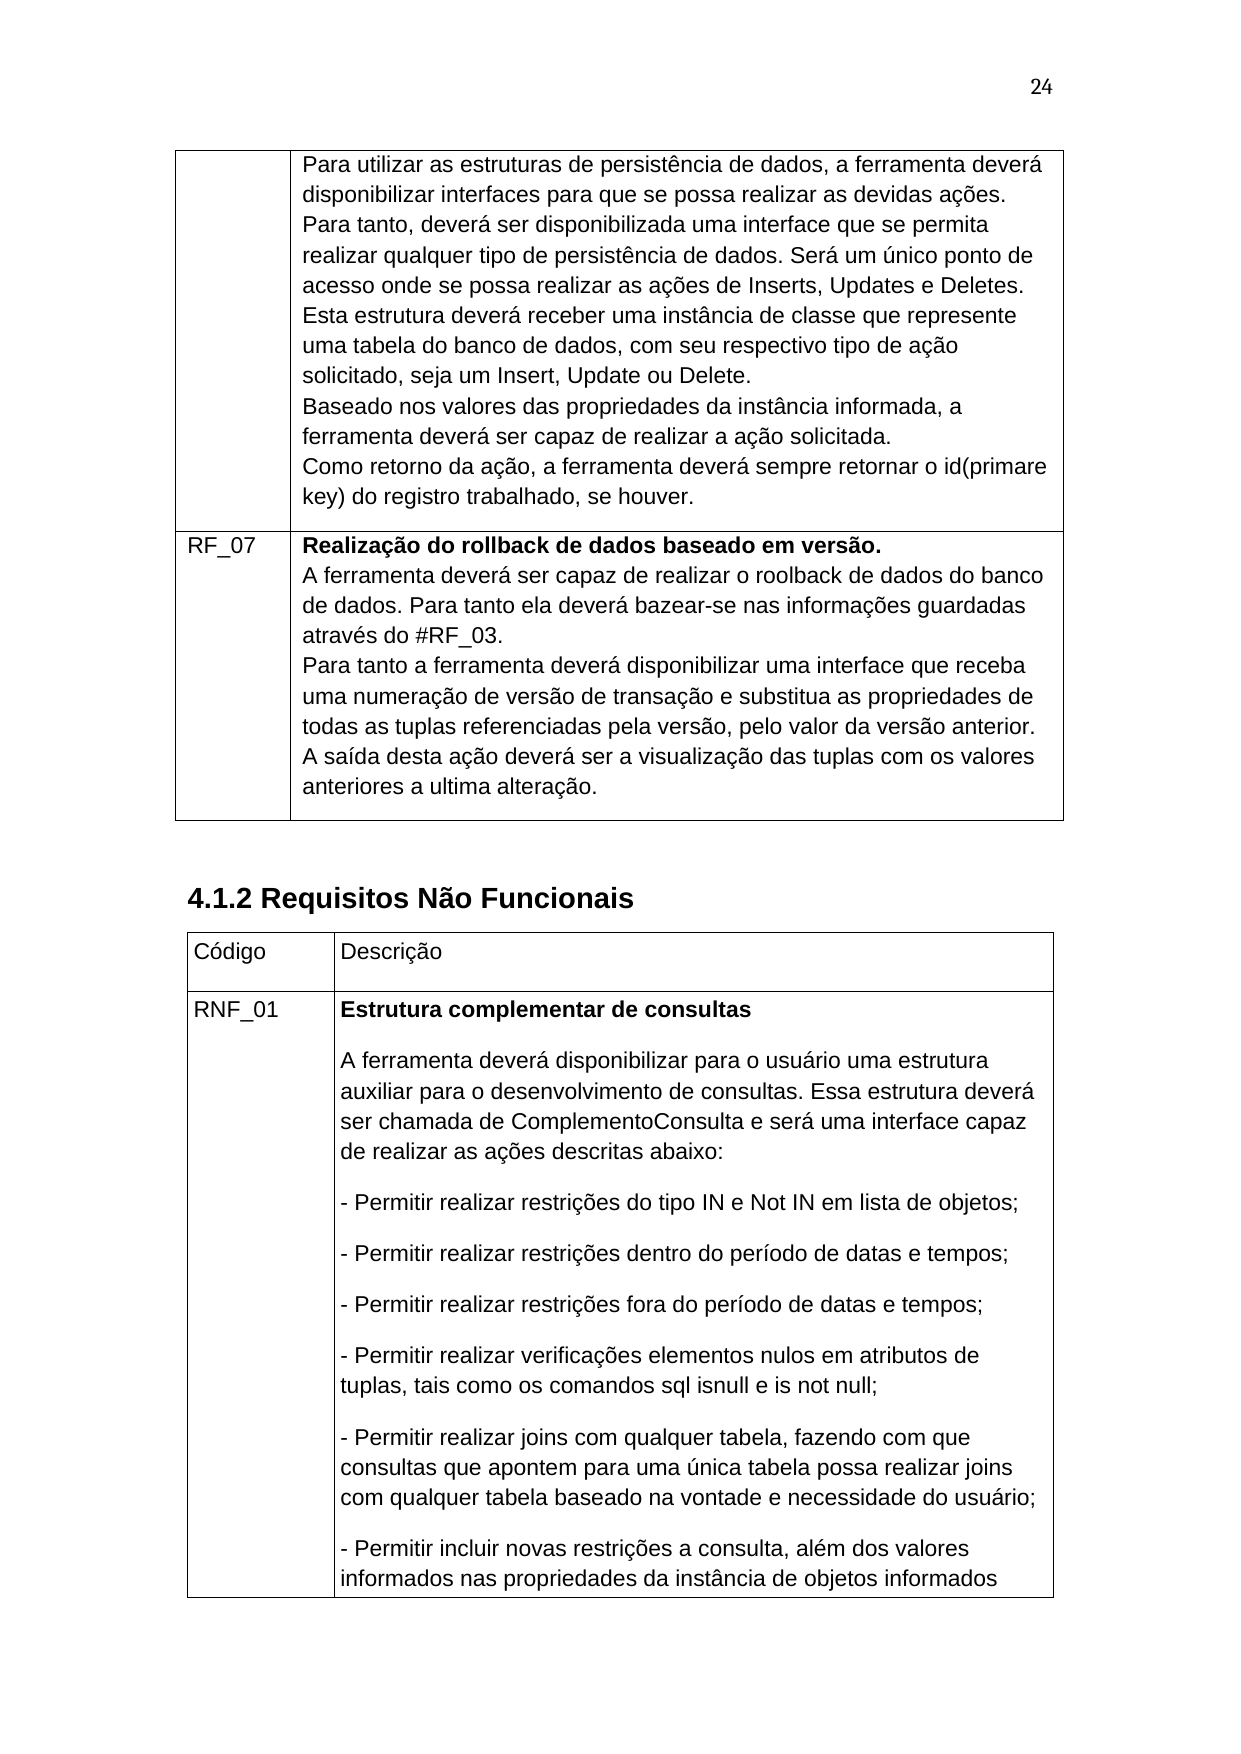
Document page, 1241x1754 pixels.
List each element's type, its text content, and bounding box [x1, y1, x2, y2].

table_cell Estrutura complementar de consultas A ferramenta deverá disponibilizar para o usuário uma estrutura auxiliar para o desenvolvimento de consultas. Essa estrutura deverá ser chamada de ComplementoConsulta e será uma interface capaz de realizar as ações descritas abaixo: - Permitir realizar restrições do tipo IN e Not IN em lista de objetos; - Permitir realizar restrições dentro do período de datas e tempos; - Permitir realizar restrições fora do período de datas e tempos; - Permitir realizar verificações elementos nulos em atributos de tuplas, tais como os comandos sql isnull e is not null; - Permitir realizar joins com qualquer tabela, fazendo com que consultas que apontem para uma única tabela possa realizar joins com qualquer tabela baseado na vontade e necessidade do usuário; - Permitir incluir novas restrições a consulta, além dos valores informados nas propriedades da instância de objetos informados [335, 992, 1053, 1597]
table_cell Realização do rollback de dados baseado em versão. A ferramenta deverá ser capaz de realizar o roolback de dados do banco de dados. Para tanto ela deverá bazear-se nas informações guardadas através do #RF_03. Para tanto a ferramenta deverá disponibilizar uma interface que receba uma numeração de versão de transação e substitua as propriedades de todas as tuplas referenciadas pela versão, pelo valor da versão anterior. A saída desta ação deverá ser a visualização das tuplas com os valores anteriores a ultima alteração. [291, 532, 1063, 820]
table_cell [176, 151, 290, 531]
table_cell Para utilizar as estruturas de persistência de dados, a ferramenta deverá disponibilizar interfaces para que se possa realizar as devidas ações. Para tanto, deverá ser disponibilizada uma interface que se permita realizar qualquer tipo de persistência de dados. Será um único ponto de acesso onde se possa realizar as ações de Inserts, Updates e Deletes. Esta estrutura deverá receber uma instância de classe que represente uma tabela do banco de dados, com seu respectivo tipo de ação solicitado, seja um Insert, Update ou Delete. Baseado nos valores das propriedades da instância informada, a ferramenta deverá ser capaz de realizar a ação solicitada. Como retorno da ação, a ferramenta deverá sempre retornar o id(primare key) do registro trabalhado, se houver. [291, 151, 1063, 531]
table_cell RNF_01 [188, 992, 334, 1597]
subtitle 4.1.2 Requisitos Não Funcionais [187, 881, 1053, 914]
table_header Código [188, 933, 334, 991]
table_header Descrição [335, 933, 1053, 991]
table_cell RF_07 [176, 532, 290, 820]
